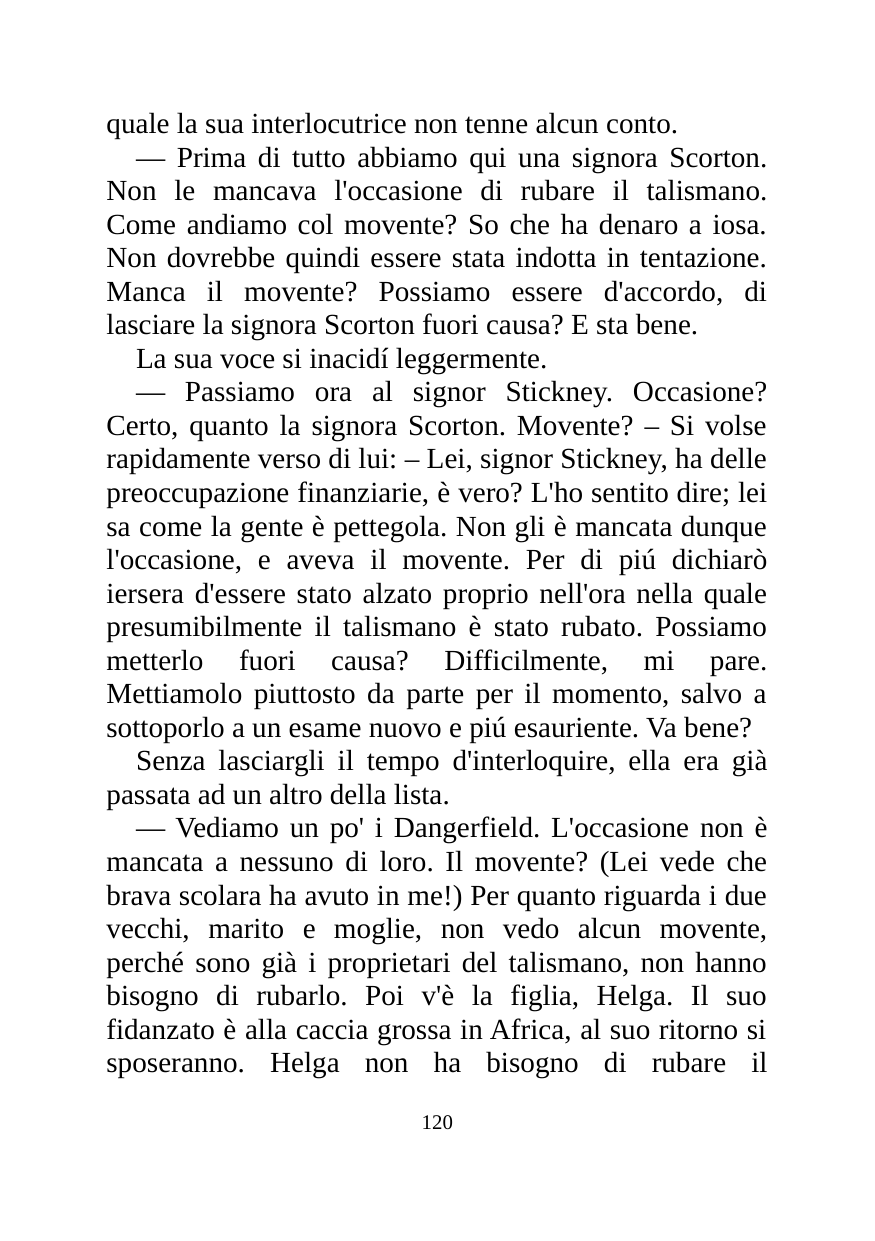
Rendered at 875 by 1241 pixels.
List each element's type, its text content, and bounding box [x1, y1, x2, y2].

text — Prima di tutto abbiamo qui una signora Scorton. Non le mancava l'occasione di rubare il talismano. Come andiamo col movente? So che ha denaro a iosa. Non dovrebbe quindi essere stata indotta in tentazione. Manca il movente? Possiamo essere d'accordo, di lasciare la signora Scorton fuori causa? E sta bene. [106, 140, 768, 341]
text Senza lasciargli il tempo d'interloquire, ella era già passata ad un altro della lista. [106, 743, 768, 811]
text quale la sua interlocutrice non tenne alcun conto. [106, 106, 768, 140]
text — Passiamo ora al signor Stickney. Occasione? Certo, quanto la signora Scorton. Movente? – Si volse rapidamente verso di lui: – Lei, signor Stickney, ha delle preoccupazione finanziarie, è vero? L'ho sentito dire; lei sa come la gente è pettegola. Non gli è mancata dunque l'occasione, e aveva il movente. Per di piú dichiarò iersera d'essere stato alzato proprio nell'ora nella quale presumibilmente il talismano è stato rubato. Possiamo metterlo fuori causa? Difficilmente, mi pare. Mettiamolo piuttosto da parte per il momento, salvo a sottoporlo a un esame nuovo e piú esauriente. Va bene? [106, 374, 768, 743]
text La sua voce si inacidí leggermente. [106, 341, 768, 374]
text — Vediamo un po' i Dangerfield. L'occasione non è mancata a nessuno di loro. Il movente? (Lei vede che brava scolara ha avuto in me!) Per quanto riguarda i due vecchi, marito e moglie, non vedo alcun movente, perché sono già i proprietari del talismano, non hanno bisogno di rubarlo. Poi v'è la figlia, Helga. Il suo fidanzato è alla caccia grossa in Africa, al suo ritorno si sposeranno. Helga non ha bisogno di rubare il [106, 811, 768, 1079]
